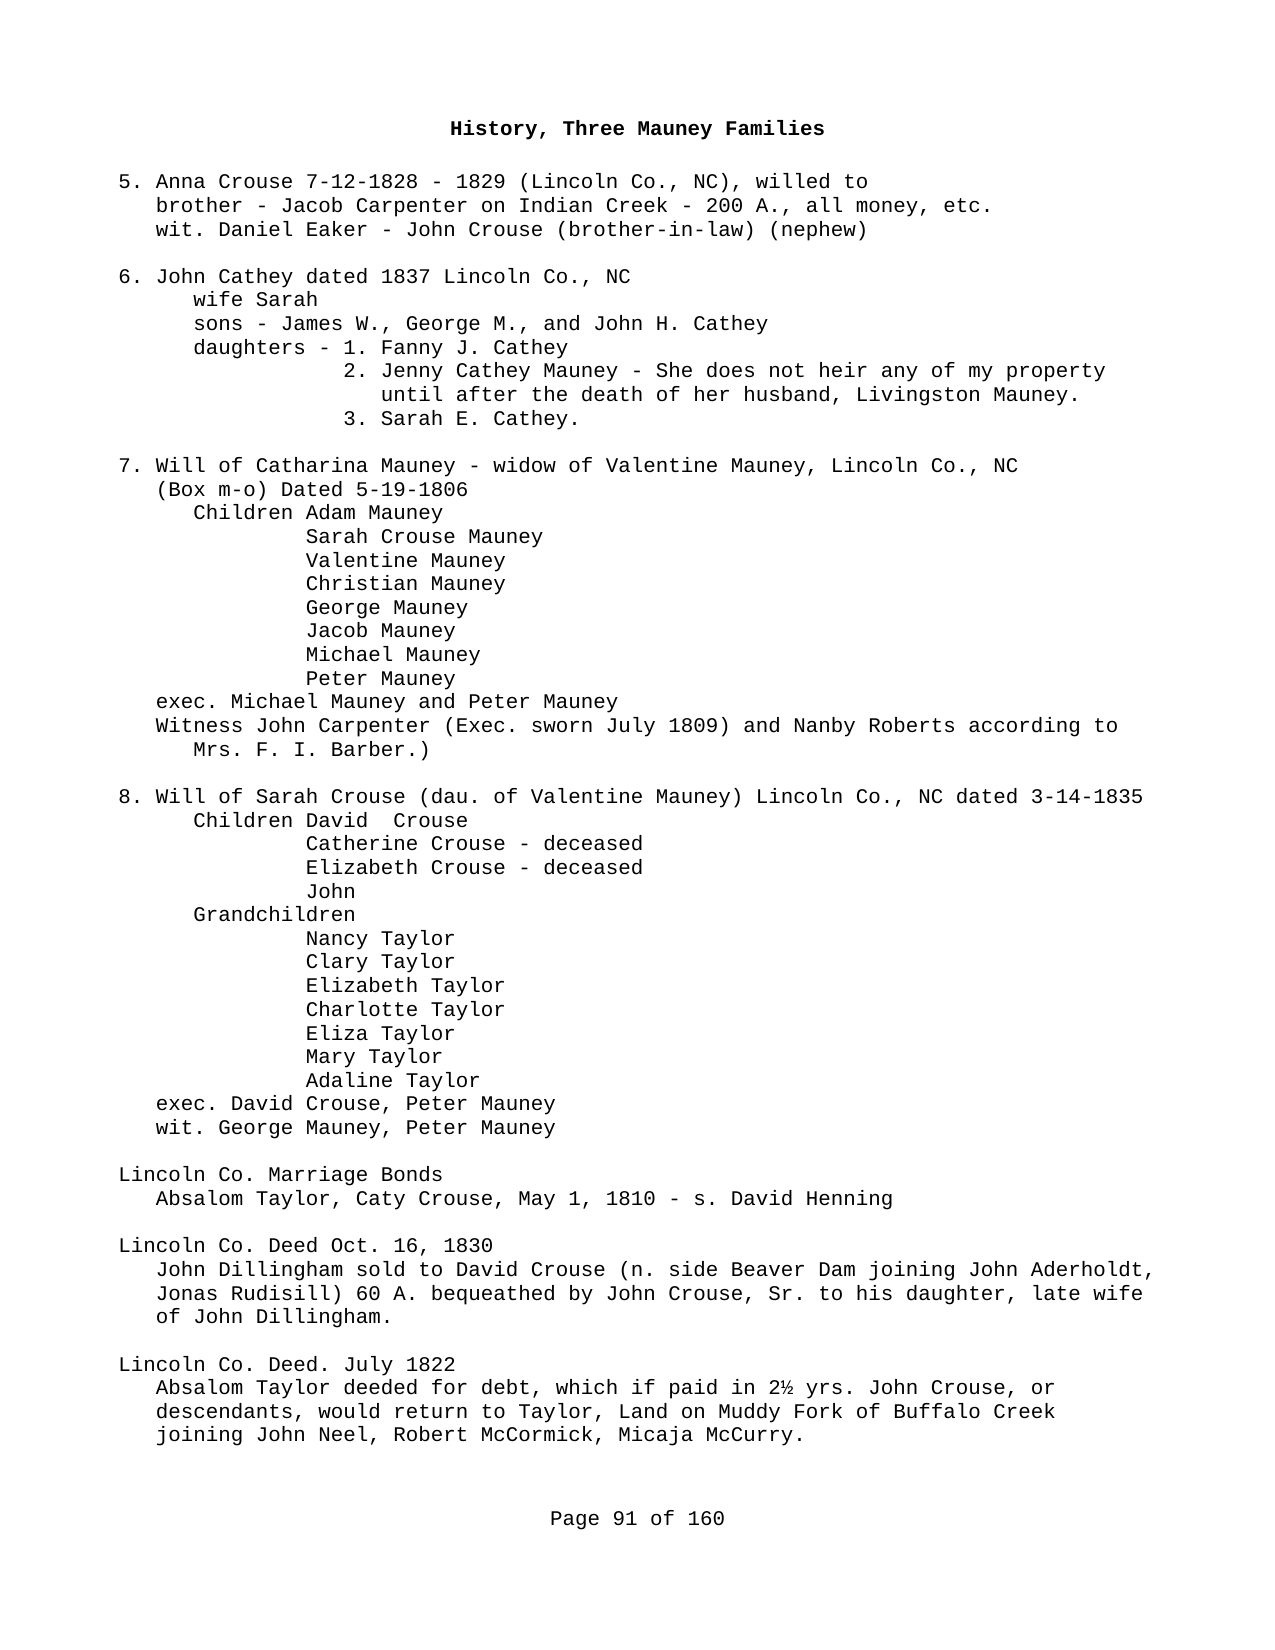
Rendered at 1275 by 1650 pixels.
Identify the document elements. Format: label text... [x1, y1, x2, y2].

text Michael Mauney [118, 644, 1157, 668]
text Lincoln Co. Deed Oct. 16, 1830 [118, 1235, 1157, 1259]
text wit. George Mauney, Peter Mauney [118, 1117, 1157, 1141]
text Catherine Crouse - deceased [118, 833, 1157, 857]
text until after the death of her husband, Livingston Mauney. [118, 384, 1157, 408]
text Peter Mauney [118, 668, 1157, 691]
text exec. David Crouse, Peter Mauney [118, 1093, 1157, 1117]
text Elizabeth Crouse - deceased [118, 857, 1157, 881]
text Mary Taylor [118, 1046, 1157, 1070]
text Jonas Rudisill) 60 A. bequeathed by John Crouse, Sr. to his daughter, late wife [118, 1283, 1157, 1306]
text Sarah Crouse Mauney [118, 526, 1157, 549]
text wife Sarah [118, 289, 1157, 313]
text descendants, would return to Taylor, Land on Muddy Fork of Buffalo Creek [118, 1401, 1157, 1424]
text Jacob Mauney [118, 621, 1157, 644]
text joining John Neel, Robert McCormick, Micaja McCurry. [118, 1424, 1157, 1448]
text Absalom Taylor deeded for debt, which if paid in 2½ yrs. John Crouse, or [118, 1377, 1157, 1401]
text Absalom Taylor, Caty Crouse, May 1, 1810 - s. David Henning [118, 1188, 1157, 1212]
text Witness John Carpenter (Exec. sworn July 1809) and Nanby Roberts according to [118, 715, 1157, 739]
text Mrs. F. I. Barber.) [118, 739, 1157, 762]
text 2. Jenny Cathey Mauney - She does not heir any of my property [118, 360, 1157, 384]
text George Mauney [118, 597, 1157, 621]
text (Box m-o) Dated 5-19-1806 [118, 479, 1157, 502]
text Lincoln Co. Deed. July 1822 [118, 1353, 1157, 1377]
text Lincoln Co. Marriage Bonds [118, 1164, 1157, 1188]
text sons - James W., George M., and John H. Cathey [118, 313, 1157, 337]
text of John Dillingham. [118, 1306, 1157, 1330]
text John [118, 881, 1157, 904]
text Eliza Taylor [118, 1022, 1157, 1046]
text brother - Jacob Carpenter on Indian Creek - 200 A., all money, etc. [118, 195, 1157, 218]
text Grandchildren [118, 904, 1157, 928]
text Charlotte Taylor [118, 999, 1157, 1022]
text Adaline Taylor [118, 1070, 1157, 1093]
text daughters - 1. Fanny J. Cathey [118, 337, 1157, 360]
text Clary Taylor [118, 952, 1157, 975]
text 8. Will of Sarah Crouse (dau. of Valentine Mauney) Lincoln Co., NC dated 3-14-1835 [118, 786, 1157, 810]
text Valentine Mauney [118, 549, 1157, 573]
text 6. John Cathey dated 1837 Lincoln Co., NC [118, 266, 1157, 289]
text Children David Crouse [118, 810, 1157, 833]
text Children Adam Mauney [118, 502, 1157, 526]
text Christian Mauney [118, 573, 1157, 597]
text Elizabeth Taylor [118, 975, 1157, 999]
text Nancy Taylor [118, 928, 1157, 952]
text John Dillingham sold to David Crouse (n. side Beaver Dam joining John Aderholdt, [118, 1259, 1157, 1283]
text exec. Michael Mauney and Peter Mauney [118, 691, 1157, 715]
text 3. Sarah E. Cathey. [118, 408, 1157, 431]
text 7. Will of Catharina Mauney - widow of Valentine Mauney, Lincoln Co., NC [118, 455, 1157, 479]
text 5. Anna Crouse 7-12-1828 - 1829 (Lincoln Co., NC), willed to [118, 171, 1157, 195]
text wit. Daniel Eaker - John Crouse (brother-in-law) (nephew) [118, 218, 1157, 242]
